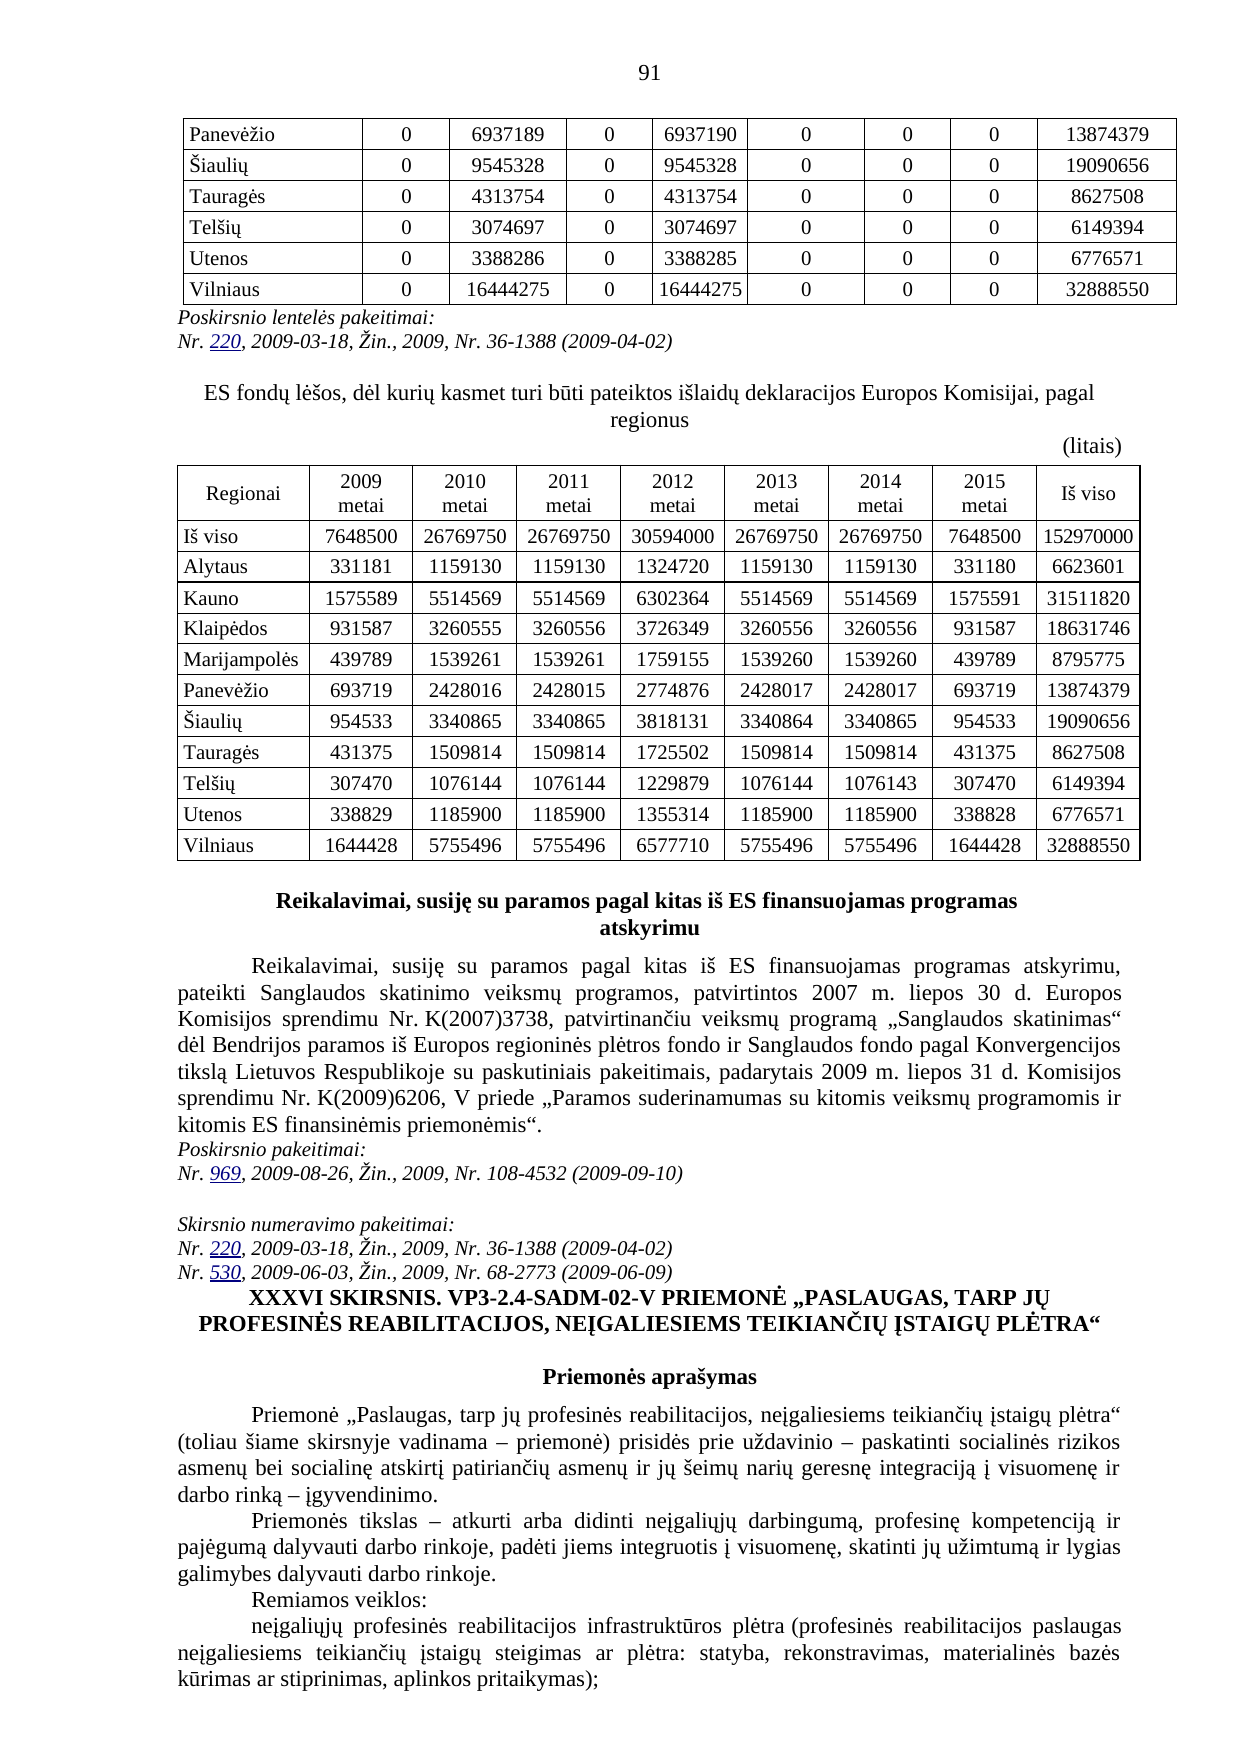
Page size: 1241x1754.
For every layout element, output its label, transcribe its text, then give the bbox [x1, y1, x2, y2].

table_cell 1159130 [413, 552, 516, 581]
text Nr. 220, 2009-03-18, Žin., 2009, Nr. 36-1388 (2009-04-02) [177, 329, 1122, 353]
table_cell 32888550 [1038, 274, 1176, 304]
table_cell 931587 [310, 614, 412, 643]
table_cell Panevėžio [178, 675, 309, 705]
table_cell 6149394 [1038, 212, 1176, 242]
table_cell 4313754 [653, 181, 747, 211]
table_cell 0 [363, 119, 449, 149]
table_cell 1644428 [933, 830, 1036, 860]
table_cell Šiaulių [178, 706, 309, 736]
table_cell 0 [951, 212, 1037, 242]
table_cell 1185900 [413, 799, 516, 829]
table_cell 1159130 [725, 552, 828, 581]
table_cell Tauragės [178, 737, 309, 767]
table_cell 1159130 [517, 552, 620, 581]
table_cell 8627508 [1038, 181, 1176, 211]
text Nr. 969, 2009-08-26, Žin., 2009, Nr. 108-4532 (2009-09-10) [177, 1161, 1122, 1185]
table_cell 0 [567, 212, 652, 242]
table_cell Alytaus [178, 552, 309, 581]
table_cell 6776571 [1037, 799, 1139, 829]
table_cell 1185900 [829, 799, 932, 829]
table_cell 0 [748, 119, 864, 149]
table_cell Iš viso [178, 521, 309, 551]
table_cell 32888550 [1037, 830, 1139, 860]
table_cell 3260556 [829, 614, 932, 643]
table_cell 1759155 [621, 644, 724, 674]
table_cell 693719 [310, 675, 412, 705]
table_cell 7648500 [933, 521, 1036, 551]
table_cell 1355314 [621, 799, 724, 829]
table_cell Klaipėdos [178, 614, 309, 643]
table_cell 3340865 [517, 706, 620, 736]
text Remiamos veiklos: [177, 1586, 1122, 1612]
table_header 2014 metai [829, 466, 932, 519]
table_cell 3074697 [653, 212, 747, 242]
table_cell 3818131 [621, 706, 724, 736]
table_cell 13874379 [1037, 675, 1139, 705]
table_cell 5755496 [725, 830, 828, 860]
table_cell 30594000 [621, 521, 724, 551]
table_cell 5755496 [829, 830, 932, 860]
table_cell Panevėžio [184, 119, 362, 149]
table_cell 0 [951, 150, 1037, 180]
table_cell 0 [363, 181, 449, 211]
text Skirsnio numeravimo pakeitimai: [177, 1211, 1122, 1236]
table_header 2013 metai [725, 466, 828, 519]
table_header 2009 metai [310, 466, 412, 519]
table_cell 1509814 [517, 737, 620, 767]
table_cell 26769750 [725, 521, 828, 551]
table_cell 1509814 [829, 737, 932, 767]
table_cell 9545328 [653, 150, 747, 180]
table_cell 1575591 [933, 583, 1036, 612]
table_cell 1076144 [413, 768, 516, 798]
table_cell 26769750 [413, 521, 516, 551]
table_cell 1539261 [517, 644, 620, 674]
table_cell 0 [363, 243, 449, 273]
table_cell 16444275 [450, 274, 566, 304]
table_cell 1076144 [725, 768, 828, 798]
table_cell 439789 [933, 644, 1036, 674]
table_cell 1076144 [517, 768, 620, 798]
table_cell 439789 [310, 644, 412, 674]
table_cell Telšių [178, 768, 309, 798]
table_header 2010 metai [413, 466, 516, 519]
table_cell 0 [567, 181, 652, 211]
table_cell 0 [363, 212, 449, 242]
table_cell 5514569 [725, 583, 828, 612]
table_cell 5514569 [413, 583, 516, 612]
table_cell 0 [865, 150, 950, 180]
table_cell 6776571 [1038, 243, 1176, 273]
table_cell 0 [748, 243, 864, 273]
table_cell 6149394 [1037, 768, 1139, 798]
table_cell 331180 [933, 552, 1036, 581]
table_cell Tauragės [184, 181, 362, 211]
table_cell 0 [865, 181, 950, 211]
table_cell 5514569 [829, 583, 932, 612]
table_cell 0 [567, 274, 652, 304]
table_cell 6577710 [621, 830, 724, 860]
table_cell 1185900 [517, 799, 620, 829]
table_cell 18631746 [1037, 614, 1139, 643]
table_cell Telšių [184, 212, 362, 242]
table_cell 431375 [933, 737, 1036, 767]
table_header Iš viso [1037, 466, 1139, 519]
table_cell 0 [567, 119, 652, 149]
table_cell 7648500 [310, 521, 412, 551]
table_cell Šiaulių [184, 150, 362, 180]
table_cell 3260556 [725, 614, 828, 643]
table_cell 3340864 [725, 706, 828, 736]
table_cell 1575589 [310, 583, 412, 612]
table_cell 1185900 [725, 799, 828, 829]
table_cell 1509814 [725, 737, 828, 767]
table_cell 0 [951, 181, 1037, 211]
table_cell 5755496 [413, 830, 516, 860]
table_cell 1159130 [829, 552, 932, 581]
text Reikalavimai, susiję su paramos pagal kitas iš ES finansuojamas programas atskyrimu, pateikti Sanglaudos skatinimo veiksmų programos, patvirtintos 2007 m. liepos 30 d. Europos Komisijos sprendimu Nr. K(2007)3738, patvirtinančiu veiksmų programą „Sanglaudos skatinimas“ dėl Bendrijos paramos iš Europos regioninės plėtros fondo ir Sanglaudos fondo pagal Konvergencijos tikslą Lietuvos Respublikoje su paskutiniais pakeitimais, padarytais 2009 m. liepos 31 d. Komisijos sprendimu Nr. K(2009)6206, V priede „Paramos suderinamumas su kitomis veiksmų programomis ir kitomis ES finansinėmis priemonėmis“. [177, 952, 1122, 1137]
table_cell 1229879 [621, 768, 724, 798]
table_cell 693719 [933, 675, 1036, 705]
table_cell 19090656 [1038, 150, 1176, 180]
table_cell 26769750 [829, 521, 932, 551]
text Priemonė „Paslaugas, tarp jų profesinės reabilitacijos, neįgaliesiems teikiančių įstaigų plėtra“ (toliau šiame skirsnyje vadinama – priemonė) prisidės prie uždavinio – paskatinti socialinės rizikos asmenų bei socialinę atskirtį patiriančių asmenų ir jų šeimų narių geresnę integraciją į visuomenę ir darbo rinką – įgyvendinimo. [177, 1402, 1122, 1507]
table_cell 3726349 [621, 614, 724, 643]
text Nr. 220, 2009-03-18, Žin., 2009, Nr. 36-1388 (2009-04-02) [177, 1236, 1122, 1259]
table_cell 3074697 [450, 212, 566, 242]
table_cell 2428015 [517, 675, 620, 705]
table_cell 0 [567, 150, 652, 180]
table_cell 1509814 [413, 737, 516, 767]
table_cell 152970000 [1037, 521, 1139, 551]
table_cell 2774876 [621, 675, 724, 705]
table_cell 26769750 [517, 521, 620, 551]
table_cell 1539260 [829, 644, 932, 674]
table_cell 431375 [310, 737, 412, 767]
subtitle XXXVI SKIRSNIS. VP3-2.4-SADM-02-V PRIEMONĖ „PASLAUGAS, TARP JŲ PROFESINĖS REABILITACIJOS, NEĮGALIESIEMS TEIKIANČIŲ ĮSTAIGŲ PLĖTRA“ [177, 1284, 1122, 1336]
text Poskirsnio lentelės pakeitimai: [177, 305, 1122, 329]
text ES fondų lėšos, dėl kurių kasmet turi būti pateiktos išlaidų deklaracijos Europos Komisijai, pagal regionus [177, 379, 1122, 432]
table_cell 954533 [310, 706, 412, 736]
table_cell 0 [748, 274, 864, 304]
text Reikalavimai, susiję su paramos pagal kitas iš ES finansuojamas programas atskyrimu [177, 887, 1122, 940]
table_cell 0 [363, 274, 449, 304]
table_cell 6623601 [1037, 552, 1139, 581]
table_cell Vilniaus [178, 830, 309, 860]
table_cell Vilniaus [184, 274, 362, 304]
table_cell 2428016 [413, 675, 516, 705]
text Nr. 530, 2009-06-03, Žin., 2009, Nr. 68-2773 (2009-06-09) [177, 1259, 1122, 1284]
table_cell Utenos [178, 799, 309, 829]
table_cell 0 [567, 243, 652, 273]
table_cell 307470 [310, 768, 412, 798]
table_cell 954533 [933, 706, 1036, 736]
table_cell 9545328 [450, 150, 566, 180]
table_cell 0 [363, 150, 449, 180]
table_cell 0 [951, 243, 1037, 273]
table_cell 2428017 [829, 675, 932, 705]
table_cell 0 [951, 119, 1037, 149]
table_cell 1076143 [829, 768, 932, 798]
table_header 2015 metai [933, 466, 1036, 519]
table_cell 0 [748, 181, 864, 211]
text Priemonės aprašymas [177, 1363, 1122, 1389]
table_cell 4313754 [450, 181, 566, 211]
table_cell 0 [951, 274, 1037, 304]
table_header Regionai [178, 466, 309, 519]
table_cell 0 [865, 274, 950, 304]
text Priemonės tikslas – atkurti arba didinti neįgaliųjų darbingumą, profesinę kompetenciją ir pajėgumą dalyvauti darbo rinkoje, padėti jiems integruotis į visuomenę, skatinti jų užimtumą ir lygias galimybes dalyvauti darbo rinkoje. [177, 1507, 1122, 1586]
table_cell 8795775 [1037, 644, 1139, 674]
table_cell 307470 [933, 768, 1036, 798]
table_cell 0 [865, 119, 950, 149]
table_cell 19090656 [1037, 706, 1139, 736]
table_cell 1324720 [621, 552, 724, 581]
text Poskirsnio pakeitimai: [177, 1137, 1122, 1161]
table_cell 5514569 [517, 583, 620, 612]
table_cell 0 [748, 150, 864, 180]
table_cell 6302364 [621, 583, 724, 612]
table_cell 31511820 [1037, 583, 1139, 612]
table_cell 0 [865, 243, 950, 273]
table_cell 3388285 [653, 243, 747, 273]
table_cell 6937190 [653, 119, 747, 149]
table_header 2011 metai [517, 466, 620, 519]
table_cell 8627508 [1037, 737, 1139, 767]
table_cell 338829 [310, 799, 412, 829]
table_cell 6937189 [450, 119, 566, 149]
text (litais) [177, 432, 1122, 458]
table_cell 3388286 [450, 243, 566, 273]
table_cell 0 [865, 212, 950, 242]
table_cell 1644428 [310, 830, 412, 860]
table_cell Utenos [184, 243, 362, 273]
table_cell 931587 [933, 614, 1036, 643]
table_cell 13874379 [1038, 119, 1176, 149]
table_cell Marijampolės [178, 644, 309, 674]
table_header 2012 metai [621, 466, 724, 519]
table_cell 3340865 [829, 706, 932, 736]
table_cell 16444275 [653, 274, 747, 304]
table_cell 331181 [310, 552, 412, 581]
table_cell 5755496 [517, 830, 620, 860]
table_cell 3260556 [517, 614, 620, 643]
table_cell 0 [748, 212, 864, 242]
table_cell 3260555 [413, 614, 516, 643]
table_cell 1725502 [621, 737, 724, 767]
table_cell 1539260 [725, 644, 828, 674]
table_cell 3340865 [413, 706, 516, 736]
table_cell Kauno [178, 583, 309, 612]
table_cell 1539261 [413, 644, 516, 674]
table_cell 338828 [933, 799, 1036, 829]
table_cell 2428017 [725, 675, 828, 705]
text neįgaliųjų profesinės reabilitacijos infrastruktūros plėtra (profesinės reabilitacijos paslaugas neįgaliesiems teikiančių įstaigų steigimas ar plėtra: statyba, rekonstravimas, materialinės bazės kūrimas ar stiprinimas, aplinkos pritaikymas); [177, 1612, 1122, 1691]
